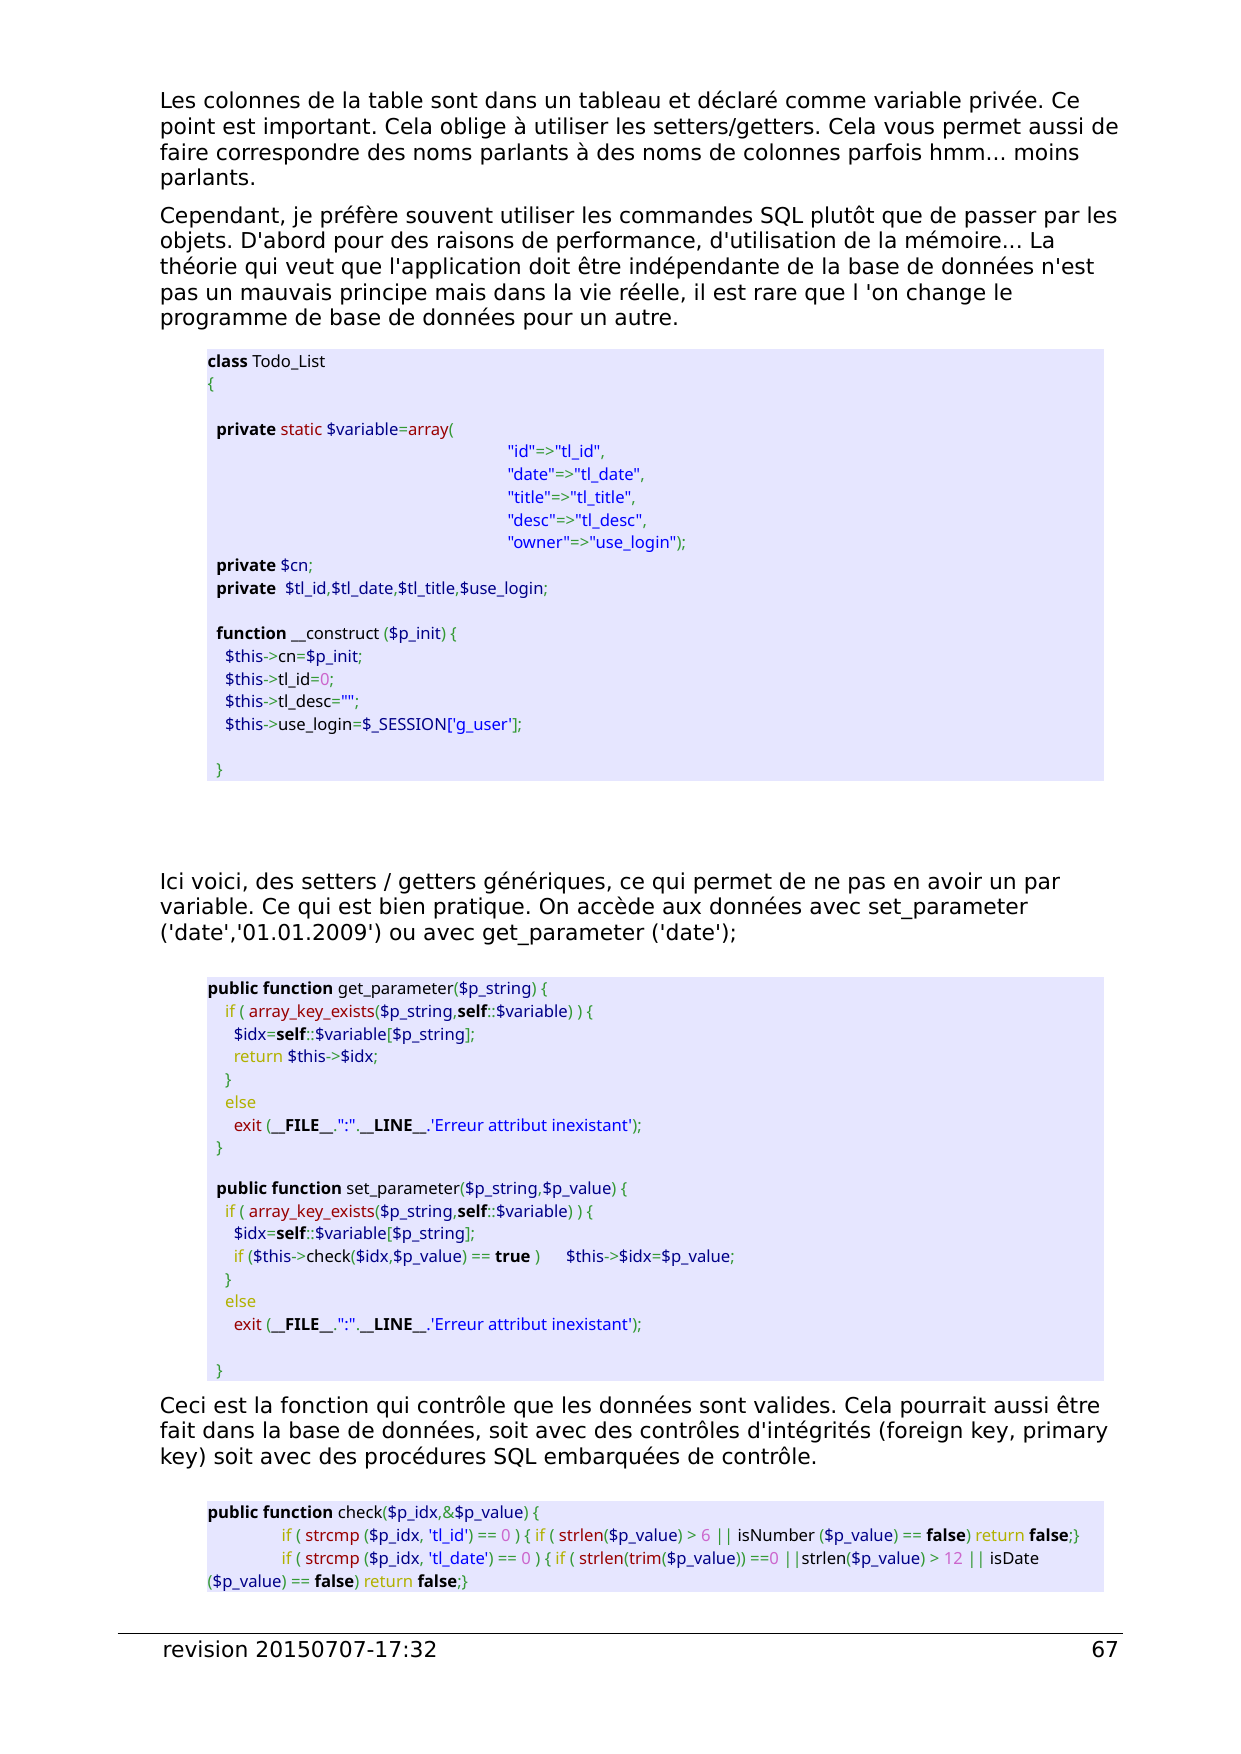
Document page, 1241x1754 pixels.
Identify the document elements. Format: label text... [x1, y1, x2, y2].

text class Todo_List { private static $variable=array( "id"=>"tl_id", "date"=>"tl_date", "title"=>"tl_title", "desc"=>"tl_desc", "owner"=>"use_login"); private $cn; private $tl_id,$tl_date,$tl_title,$use_login; function __construct ($p_init) { $this->cn=$p_init; $this->tl_id=0; $this->tl_desc=""; $this->use_login=$_SESSION['g_user']; } [207, 349, 1104, 781]
text Cependant, je préfère souvent utiliser les commandes SQL plutôt que de passer par les objets. D'abord pour des raisons de performance, d'utilisation de la mémoire... La théorie qui veut que l'application doit être indépendante de la base de données n'est pas un mauvais principe mais dans la vie réelle, il est rare que l 'on change le programme de base de données pour un autre. [159, 203, 1123, 331]
text public function get_parameter($p_string) { if ( array_key_exists($p_string,self::$variable) ) { $idx=self::$variable[$p_string]; return $this->$idx; } else exit (__FILE__.":".__LINE__.'Erreur attribut inexistant'); } [207, 977, 1104, 1158]
text Ceci est la fonction qui contrôle que les données sont valides. Cela pourrait aussi être fait dans la base de données, soit avec des contrôles d'intégrités (foreign key, primary key) soit avec des procédures SQL embarquées de contrôle. [159, 1393, 1123, 1469]
text Ici voici, des setters / getters génériques, ce qui permet de ne pas en avoir un par variable. Ce qui est bien pratique. On accède aux données avec set_parameter ('date','01.01.2009') ou avec get_parameter ('date'); [159, 869, 1123, 945]
text Les colonnes de la table sont dans un tableau et déclaré comme variable privée. Ce point est important. Cela oblige à utiliser les setters/getters. Cela vous permet aussi de faire correspondre des noms parlants à des noms de colonnes parfois hmm... moins parlants. [159, 88, 1123, 191]
text public function set_parameter($p_string,$p_value) { if ( array_key_exists($p_string,self::$variable) ) { $idx=self::$variable[$p_string]; if ($this->check($idx,$p_value) == true ) $this->$idx=$p_value; } else exit (__FILE__.":".__LINE__.'Erreur attribut inexistant'); } [207, 1177, 1104, 1381]
text public function check($p_idx,&$p_value) { if ( strcmp ($p_idx, 'tl_id') == 0 ) { if ( strlen($p_value) > 6 || isNumber ($p_value) == false) return false;} if ( strcmp ($p_idx, 'tl_date') == 0 ) { if ( strlen(trim($p_value)) ==0 ||strlen($p_value) > 12 || isDate ($p_value) == false) return false;} [207, 1501, 1104, 1592]
